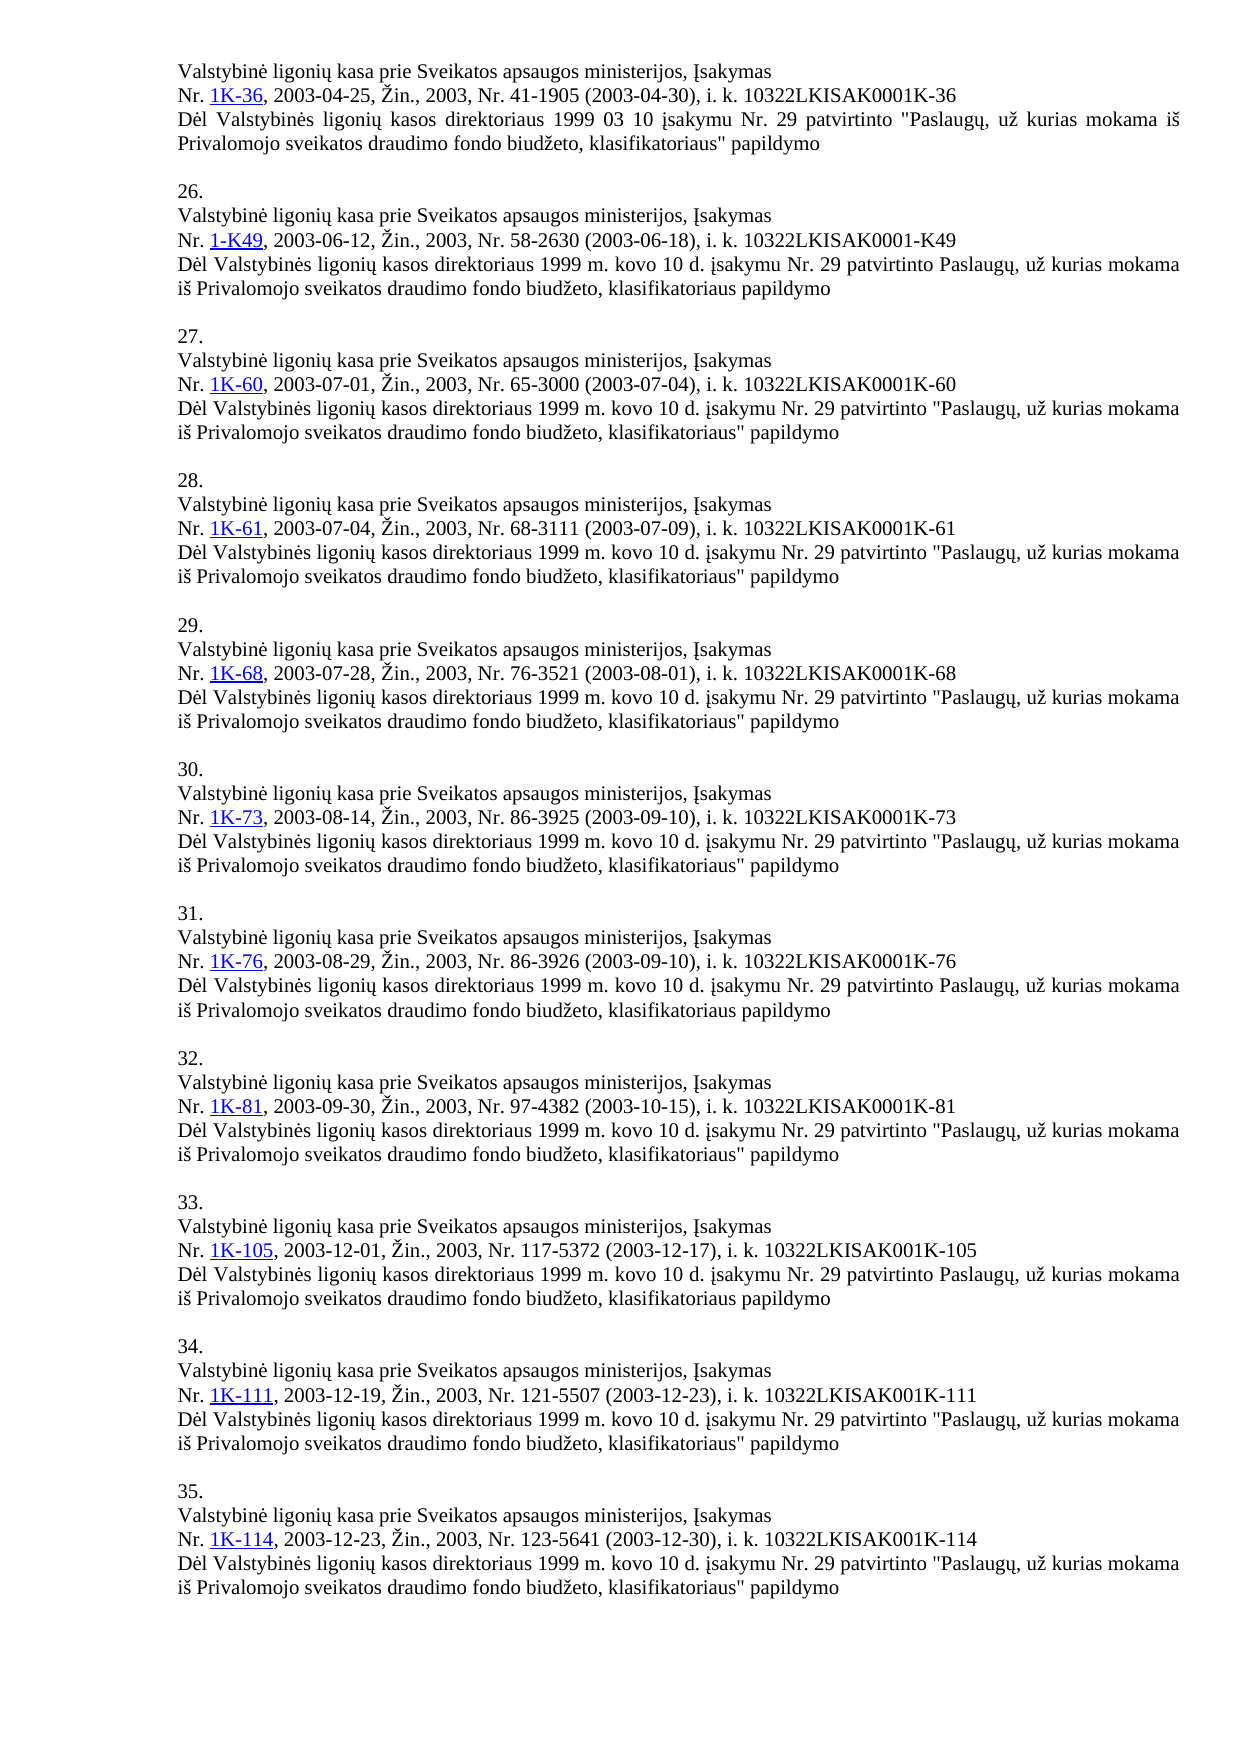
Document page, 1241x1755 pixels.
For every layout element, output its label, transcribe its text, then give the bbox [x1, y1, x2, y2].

text Valstybinė ligonių kasa prie Sveikatos apsaugos ministerijos, Įsakymas [177, 925, 1181, 949]
text Valstybinė ligonių kasa prie Sveikatos apsaugos ministerijos, Įsakymas [177, 492, 1181, 516]
text Valstybinė ligonių kasa prie Sveikatos apsaugos ministerijos, Įsakymas [177, 1070, 1181, 1094]
text 26. [177, 179, 1181, 203]
text Nr. 1K-111, 2003-12-19, Žin., 2003, Nr. 121-5507 (2003-12-23), i. k. 10322LKISAK001K-111 [177, 1382, 1181, 1407]
text Dėl Valstybinės ligonių kasos direktoriaus 1999 m. kovo 10 d. įsakymu Nr. 29 patvirtinto Paslaugų, už kurias mokama iš Privalomojo sveikatos draudimo fondo biudžeto, klasifikatoriaus papildymo [177, 973, 1181, 1022]
text 32. [177, 1046, 1181, 1070]
text Nr. 1K-114, 2003-12-23, Žin., 2003, Nr. 123-5641 (2003-12-30), i. k. 10322LKISAK001K-114 [177, 1527, 1181, 1551]
text Dėl Valstybinės ligonių kasos direktoriaus 1999 m. kovo 10 d. įsakymu Nr. 29 patvirtinto Paslaugų, už kurias mokama iš Privalomojo sveikatos draudimo fondo biudžeto, klasifikatoriaus papildymo [177, 1262, 1181, 1310]
text 28. [177, 468, 1181, 492]
text 30. [177, 757, 1181, 781]
text Valstybinė ligonių kasa prie Sveikatos apsaugos ministerijos, Įsakymas [177, 348, 1181, 372]
text Dėl Valstybinės ligonių kasos direktoriaus 1999 m. kovo 10 d. įsakymu Nr. 29 patvirtinto "Paslaugų, už kurias mokama iš Privalomojo sveikatos draudimo fondo biudžeto, klasifikatoriaus" papildymo [177, 1407, 1181, 1455]
text 29. [177, 612, 1181, 637]
text Valstybinė ligonių kasa prie Sveikatos apsaugos ministerijos, Įsakymas [177, 203, 1181, 227]
text 34. [177, 1334, 1181, 1358]
text 33. [177, 1190, 1181, 1214]
text Dėl Valstybinės ligonių kasos direktoriaus 1999 m. kovo 10 d. įsakymu Nr. 29 patvirtinto "Paslaugų, už kurias mokama iš Privalomojo sveikatos draudimo fondo biudžeto, klasifikatoriaus" papildymo [177, 1118, 1181, 1166]
text Nr. 1-K49, 2003-06-12, Žin., 2003, Nr. 58-2630 (2003-06-18), i. k. 10322LKISAK0001-K49 [177, 227, 1181, 252]
text Nr. 1K-36, 2003-04-25, Žin., 2003, Nr. 41-1905 (2003-04-30), i. k. 10322LKISAK0001K-36 [177, 83, 1181, 107]
text 35. [177, 1479, 1181, 1503]
text Valstybinė ligonių kasa prie Sveikatos apsaugos ministerijos, Įsakymas [177, 59, 1181, 83]
text Valstybinė ligonių kasa prie Sveikatos apsaugos ministerijos, Įsakymas [177, 1358, 1181, 1382]
text Dėl Valstybinės ligonių kasos direktoriaus 1999 m. kovo 10 d. įsakymu Nr. 29 patvirtinto "Paslaugų, už kurias mokama iš Privalomojo sveikatos draudimo fondo biudžeto, klasifikatoriaus" papildymo [177, 396, 1181, 444]
text 27. [177, 324, 1181, 348]
text Dėl Valstybinės ligonių kasos direktoriaus 1999 03 10 įsakymu Nr. 29 patvirtinto "Paslaugų, už kurias mokama iš Privalomojo sveikatos draudimo fondo biudžeto, klasifikatoriaus" papildymo [177, 107, 1181, 155]
text Dėl Valstybinės ligonių kasos direktoriaus 1999 m. kovo 10 d. įsakymu Nr. 29 patvirtinto "Paslaugų, už kurias mokama iš Privalomojo sveikatos draudimo fondo biudžeto, klasifikatoriaus" papildymo [177, 1551, 1181, 1599]
text Dėl Valstybinės ligonių kasos direktoriaus 1999 m. kovo 10 d. įsakymu Nr. 29 patvirtinto "Paslaugų, už kurias mokama iš Privalomojo sveikatos draudimo fondo biudžeto, klasifikatoriaus" papildymo [177, 540, 1181, 588]
text Dėl Valstybinės ligonių kasos direktoriaus 1999 m. kovo 10 d. įsakymu Nr. 29 patvirtinto "Paslaugų, už kurias mokama iš Privalomojo sveikatos draudimo fondo biudžeto, klasifikatoriaus" papildymo [177, 685, 1181, 733]
text Nr. 1K-73, 2003-08-14, Žin., 2003, Nr. 86-3925 (2003-09-10), i. k. 10322LKISAK0001K-73 [177, 805, 1181, 829]
text 31. [177, 901, 1181, 925]
text Nr. 1K-105, 2003-12-01, Žin., 2003, Nr. 117-5372 (2003-12-17), i. k. 10322LKISAK001K-105 [177, 1238, 1181, 1262]
text Valstybinė ligonių kasa prie Sveikatos apsaugos ministerijos, Įsakymas [177, 1214, 1181, 1238]
text Valstybinė ligonių kasa prie Sveikatos apsaugos ministerijos, Įsakymas [177, 1503, 1181, 1527]
text Valstybinė ligonių kasa prie Sveikatos apsaugos ministerijos, Įsakymas [177, 781, 1181, 805]
text Nr. 1K-60, 2003-07-01, Žin., 2003, Nr. 65-3000 (2003-07-04), i. k. 10322LKISAK0001K-60 [177, 372, 1181, 396]
text Nr. 1K-81, 2003-09-30, Žin., 2003, Nr. 97-4382 (2003-10-15), i. k. 10322LKISAK0001K-81 [177, 1094, 1181, 1118]
text Dėl Valstybinės ligonių kasos direktoriaus 1999 m. kovo 10 d. įsakymu Nr. 29 patvirtinto Paslaugų, už kurias mokama iš Privalomojo sveikatos draudimo fondo biudžeto, klasifikatoriaus papildymo [177, 252, 1181, 300]
text Dėl Valstybinės ligonių kasos direktoriaus 1999 m. kovo 10 d. įsakymu Nr. 29 patvirtinto "Paslaugų, už kurias mokama iš Privalomojo sveikatos draudimo fondo biudžeto, klasifikatoriaus" papildymo [177, 829, 1181, 877]
text Nr. 1K-76, 2003-08-29, Žin., 2003, Nr. 86-3926 (2003-09-10), i. k. 10322LKISAK0001K-76 [177, 949, 1181, 973]
text Nr. 1K-68, 2003-07-28, Žin., 2003, Nr. 76-3521 (2003-08-01), i. k. 10322LKISAK0001K-68 [177, 661, 1181, 685]
text Nr. 1K-61, 2003-07-04, Žin., 2003, Nr. 68-3111 (2003-07-09), i. k. 10322LKISAK0001K-61 [177, 516, 1181, 540]
text Valstybinė ligonių kasa prie Sveikatos apsaugos ministerijos, Įsakymas [177, 637, 1181, 661]
